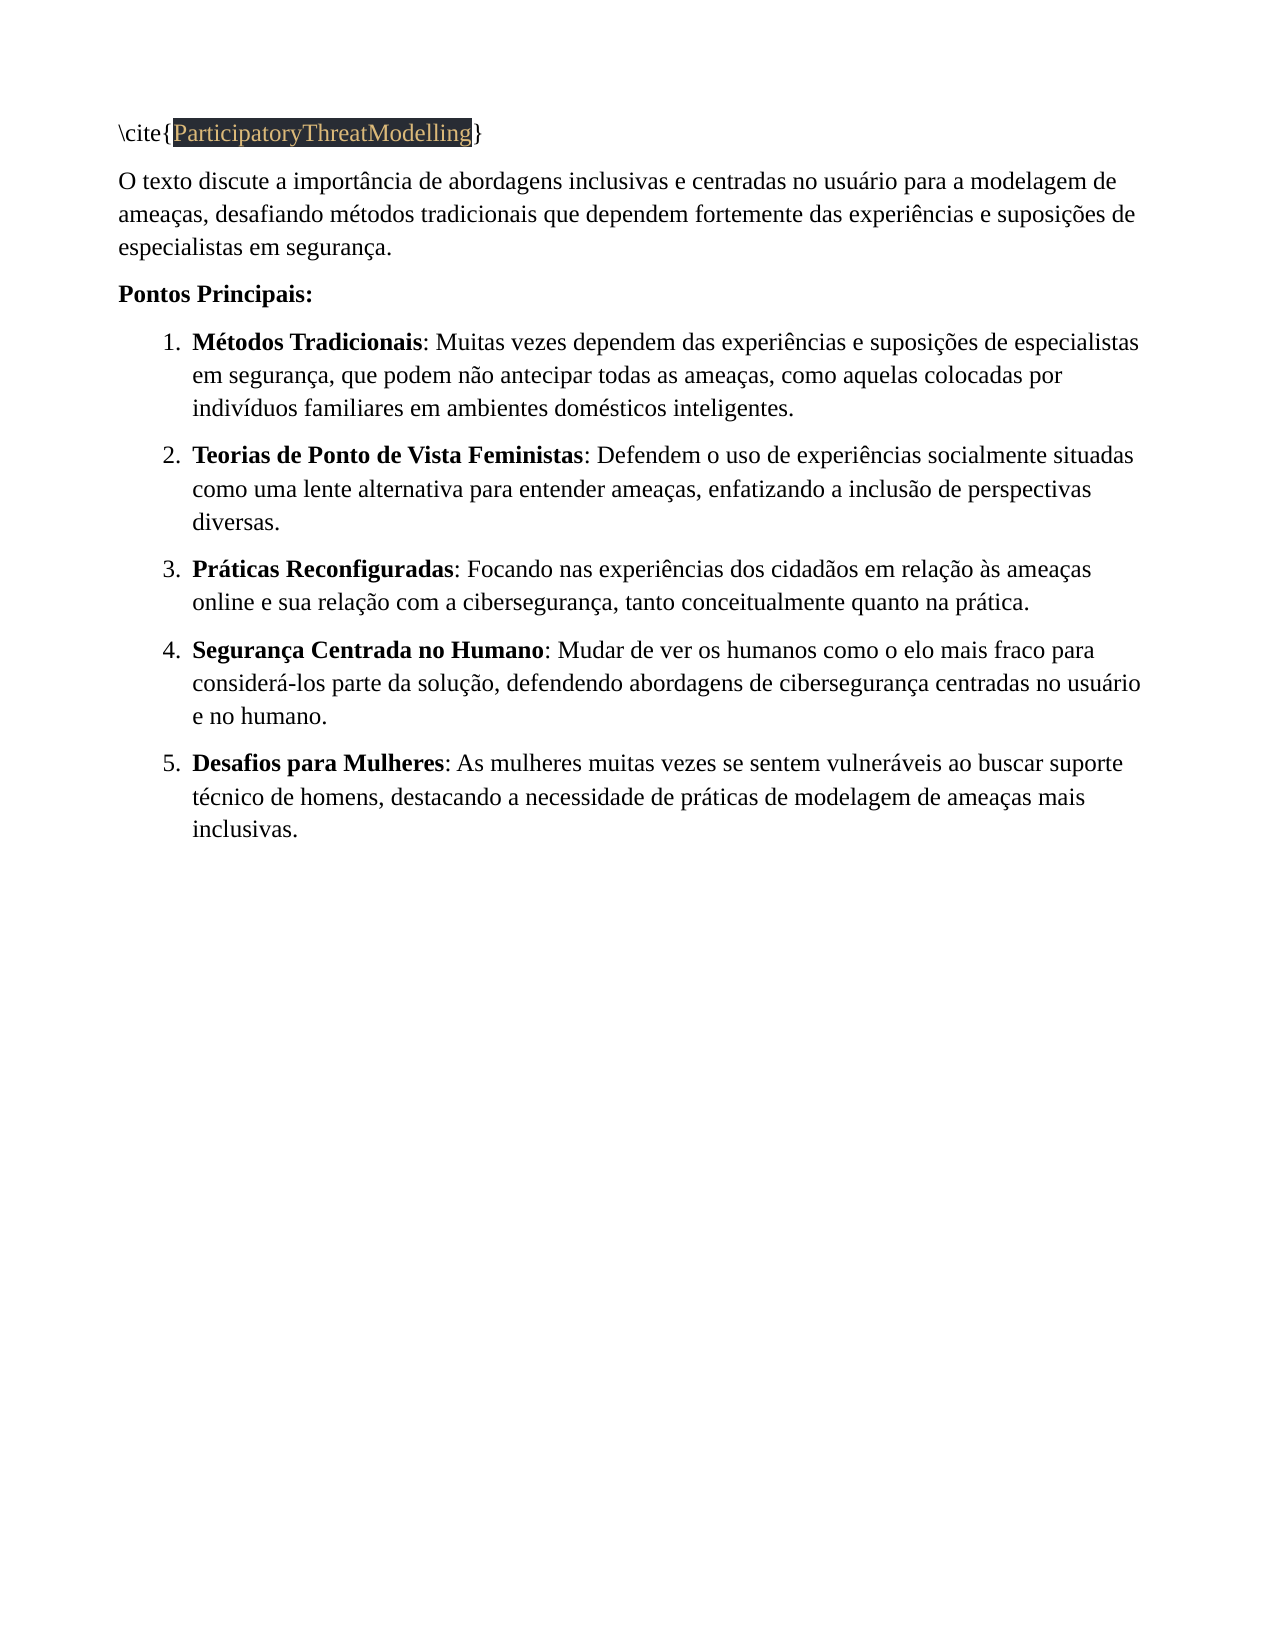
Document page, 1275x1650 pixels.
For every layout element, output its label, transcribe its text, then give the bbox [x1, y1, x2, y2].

list Segurança Centrada no Humano: Mudar de ver os humanos como o elo mais fraco para considerá-los parte da solução, defendendo abordagens de cibersegurança centradas no usuário e no humano. [162, 635, 1157, 730]
list Teorias de Ponto de Vista Feministas: Defendem o uso de experiências socialmente situadas como uma lente alternativa para entender ameaças, enfatizando a inclusão de perspectivas diversas. [162, 441, 1157, 535]
text Pontos Principais: [118, 279, 1157, 308]
text \cite{ParticipatoryThreatModelling} [118, 118, 1157, 147]
list Práticas Reconfiguradas: Focando nas experiências dos cidadãos em relação às ameaças online e sua relação com a cibersegurança, tanto conceitualmente quanto na prática. [162, 554, 1157, 616]
list Desafios para Mulheres: As mulheres muitas vezes se sentem vulneráveis ao buscar suporte técnico de homens, destacando a necessidade de práticas de modelagem de ameaças mais inclusivas. [162, 748, 1157, 843]
text O texto discute a importância de abordagens inclusivas e centradas no usuário para a modelagem de ameaças, desafiando métodos tradicionais que dependem fortemente das experiências e suposições de especialistas em segurança. [118, 166, 1157, 261]
list Métodos Tradicionais: Muitas vezes dependem das experiências e suposições de especialistas em segurança, que podem não antecipar todas as ameaças, como aquelas colocadas por indivíduos familiares em ambientes domésticos inteligentes. [162, 327, 1157, 422]
